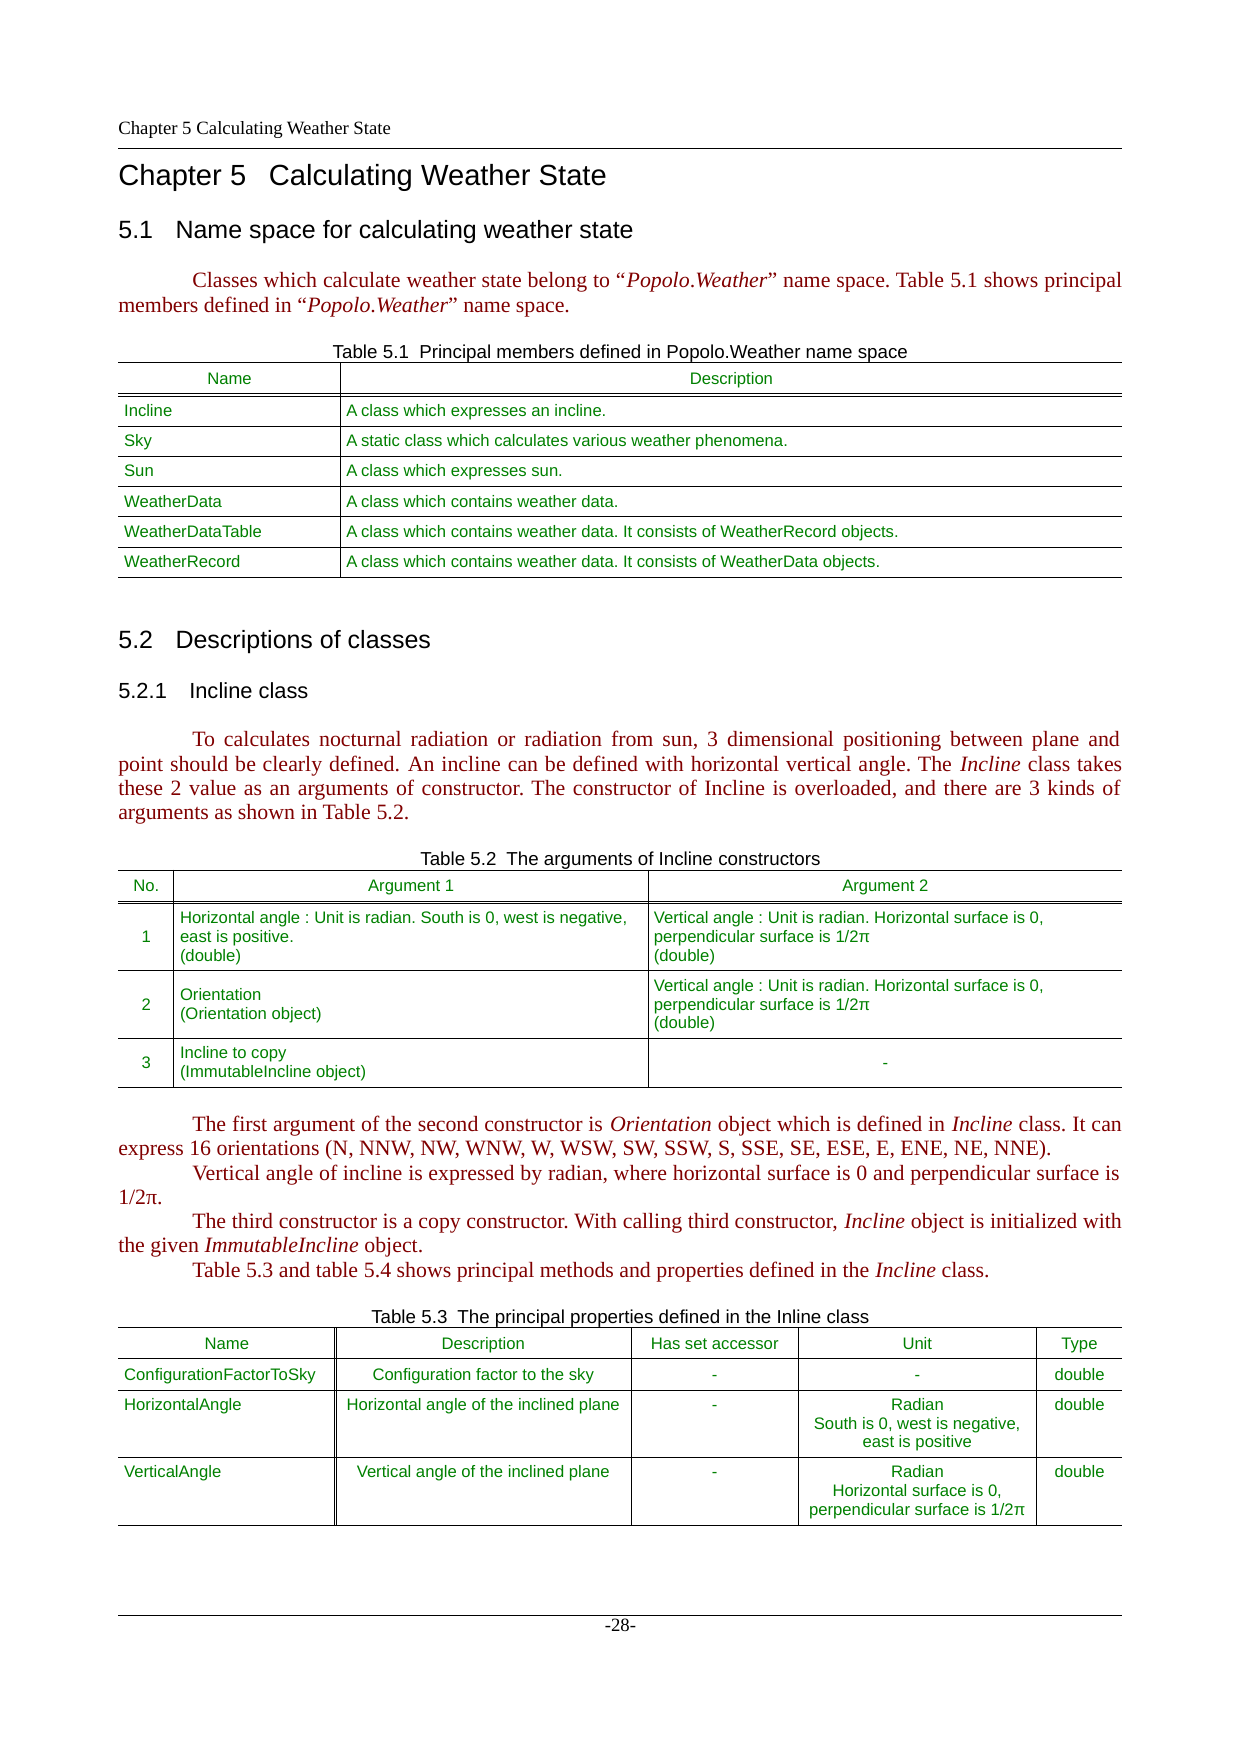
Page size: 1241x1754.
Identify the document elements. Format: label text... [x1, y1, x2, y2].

table_cell A class which contains weather data. [341, 487, 1122, 516]
table_cell Incline [118, 397, 340, 426]
table_cell double [1037, 1458, 1122, 1524]
table_cell Configuration factor to the sky [337, 1359, 631, 1389]
table_cell Horizontal angle : Unit is radian. South is 0, west is negative, east is positive. (double) [174, 904, 648, 970]
table_cell double [1037, 1391, 1122, 1457]
table_header Description [337, 1328, 631, 1358]
table_cell A class which expresses an incline. [341, 397, 1122, 426]
text Classes which calculate weather state belong to “Popolo.Weather” name space. Table 5.1 shows principal members defined in “Popolo.Weather” name space. [118, 268, 1122, 317]
text Table 5.2 The arguments of Incline constructors [118, 849, 1122, 869]
table_cell WeatherData [118, 487, 340, 516]
table_cell Sun [118, 457, 340, 486]
table_cell 2 [118, 971, 173, 1038]
table_cell Horizontal angle of the inclined plane [337, 1391, 631, 1457]
table_cell - [649, 1039, 1122, 1087]
text The first argument of the second constructor is Orientation object which is defined in Incline class. It can express 16 orientations (N, NNW, NW, WNW, W, WSW, SW, SSW, S, SSE, SE, ESE, E, ENE, NE, NNE). [118, 1112, 1122, 1161]
table_cell - [632, 1391, 798, 1457]
table_cell 1 [118, 904, 173, 970]
table_header Type [1037, 1328, 1122, 1358]
text Table 5.3 and table 5.4 shows principal methods and properties defined in the Incline class. [118, 1258, 1122, 1282]
table_cell 3 [118, 1039, 173, 1087]
table_cell double [1037, 1359, 1122, 1389]
table_header Name [118, 363, 340, 393]
table_cell WeatherRecord [118, 548, 340, 577]
table_cell A class which contains weather data. It consists of WeatherRecord objects. [341, 517, 1122, 547]
table_cell WeatherDataTable [118, 517, 340, 547]
subtitle Calculating Weather State [118, 159, 1122, 192]
table_header Description [341, 363, 1122, 393]
table_cell - [799, 1359, 1036, 1389]
table_header Argument 1 [174, 871, 648, 901]
table_header Argument 2 [649, 871, 1122, 901]
text Vertical angle of incline is expressed by radian, where horizontal surface is 0 and perpendicular surface is 1/2π. [118, 1161, 1122, 1209]
table_cell HorizontalAngle [118, 1391, 334, 1457]
text To calculates nocturnal radiation or radiation from sun, 3 dimensional positioning between plane and point should be clearly defined. An incline can be defined with horizontal vertical angle. The Incline class takes these 2 value as an arguments of constructor. The constructor of Incline is overloaded, and there are 3 kinds of arguments as shown in Table 5.2. [118, 727, 1122, 824]
table_cell Radian Horizontal surface is 0, perpendicular surface is 1/2π [799, 1458, 1036, 1524]
table_cell A class which expresses sun. [341, 457, 1122, 486]
table_cell Sky [118, 427, 340, 456]
table_header Has set accessor [632, 1328, 798, 1358]
table_cell Vertical angle of the inclined plane [337, 1458, 631, 1524]
subtitle Descriptions of classes [118, 626, 1122, 654]
table_cell - [632, 1359, 798, 1389]
table_cell A class which contains weather data. It consists of WeatherData objects. [341, 548, 1122, 577]
table_cell Incline to copy (ImmutableIncline object) [174, 1039, 648, 1087]
table_cell Vertical angle : Unit is radian. Horizontal surface is 0, perpendicular surface is 1/2π (double) [649, 904, 1122, 970]
table_cell Vertical angle : Unit is radian. Horizontal surface is 0, perpendicular surface is 1/2π (double) [649, 971, 1122, 1038]
table_header Name [118, 1328, 334, 1358]
table_header No. [118, 871, 173, 901]
table_cell A static class which calculates various weather phenomena. [341, 427, 1122, 456]
subtitle Incline class [118, 678, 1122, 703]
table_cell Radian South is 0, west is negative, east is positive [799, 1391, 1036, 1457]
table_cell Orientation (Orientation object) [174, 971, 648, 1038]
table_cell - [632, 1458, 798, 1524]
table_cell VerticalAngle [118, 1458, 334, 1524]
text Table 5.3 The principal properties defined in the Inline class [118, 1306, 1122, 1327]
subtitle Name space for calculating weather state [118, 216, 1122, 244]
text The third constructor is a copy constructor. With calling third constructor, Incline object is initialized with the given ImmutableIncline object. [118, 1209, 1122, 1258]
text Table 5.1 Principal members defined in Popolo.Weather name space [118, 341, 1122, 362]
table_header Unit [799, 1328, 1036, 1358]
table_cell ConfigurationFactorToSky [118, 1359, 334, 1389]
